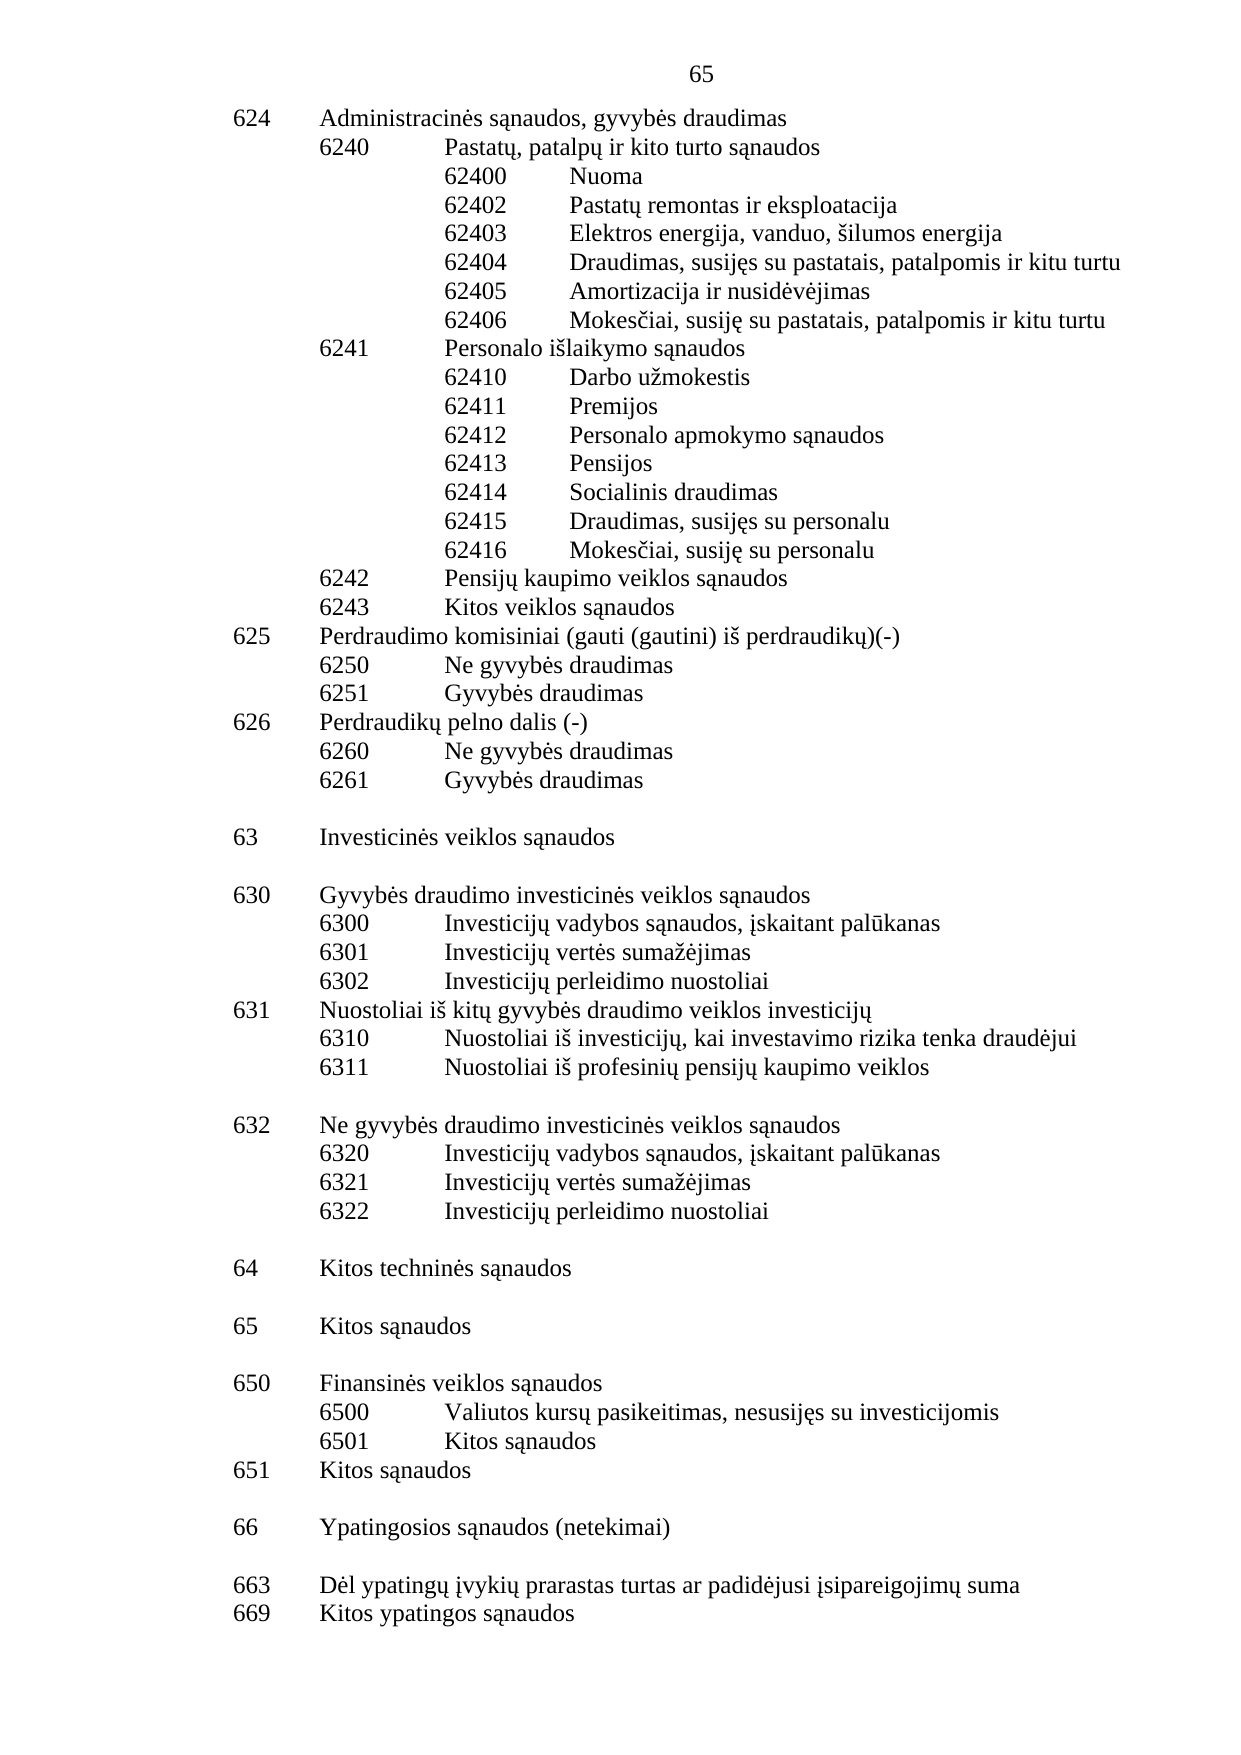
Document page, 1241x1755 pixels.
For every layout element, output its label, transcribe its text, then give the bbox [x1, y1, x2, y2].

table_cell 6261 [308, 765, 433, 793]
table_cell Kitos sąnaudos [433, 1426, 1183, 1455]
table_cell 62412 [433, 420, 558, 448]
table_cell Pastatų remontas ir eksploatacija [558, 190, 1183, 218]
table_cell Ne gyvybės draudimo investicinės veiklos sąnaudos [308, 1110, 1183, 1138]
table_cell [222, 736, 308, 765]
table_cell [222, 1167, 308, 1196]
table_cell [308, 362, 433, 391]
table_cell [433, 1627, 558, 1656]
table_cell [222, 1541, 308, 1570]
table_cell 6310 [308, 1024, 433, 1052]
table_cell Investicinės veiklos sąnaudos [308, 822, 1183, 851]
table_cell [308, 247, 433, 276]
table_cell [222, 1081, 308, 1110]
table_cell 651 [222, 1455, 308, 1483]
table_cell Pensijos [558, 449, 1183, 477]
table_cell [308, 1627, 433, 1656]
table_cell [308, 794, 433, 822]
table_cell 626 [222, 707, 308, 736]
table_cell [222, 1282, 308, 1311]
table_cell Gyvybės draudimas [433, 679, 1183, 707]
table_cell [308, 1282, 1183, 1311]
table_cell 669 [222, 1599, 308, 1627]
table_cell 64 [222, 1254, 308, 1282]
table_cell 630 [222, 880, 308, 908]
table_cell [222, 1196, 308, 1225]
table_cell Mokesčiai, susiję su pastatais, patalpomis ir kitu turtu [558, 305, 1183, 333]
table_cell [222, 851, 308, 880]
table_cell 62402 [433, 190, 558, 218]
table_cell Nuoma [558, 161, 1183, 190]
table_cell [308, 161, 433, 190]
table_cell 6320 [308, 1139, 433, 1167]
table_cell [308, 1081, 433, 1110]
table_cell [683, 1225, 1183, 1253]
table_cell Kitos sąnaudos [308, 1455, 1183, 1483]
table_cell Kitos sąnaudos [308, 1311, 1183, 1340]
table_cell 62414 [433, 477, 558, 506]
table_cell [308, 305, 433, 333]
table_cell [222, 794, 308, 822]
table_cell 650 [222, 1369, 308, 1397]
table_cell Kitos ypatingos sąnaudos [308, 1599, 1183, 1627]
table_cell 6500 [308, 1397, 433, 1426]
table_cell [308, 1340, 1183, 1368]
table_cell Administracinės sąnaudos, gyvybės draudimas [308, 104, 1183, 132]
table_cell [433, 1225, 558, 1253]
table_cell [222, 305, 308, 333]
table_cell 62411 [433, 391, 558, 420]
table_cell 62413 [433, 449, 558, 477]
table_cell Pensijų kaupimo veiklos sąnaudos [433, 564, 1183, 592]
table_cell [222, 765, 308, 793]
table_cell [558, 1225, 683, 1253]
table_cell [308, 851, 433, 880]
table_cell [222, 1426, 308, 1455]
table_cell Pastatų, patalpų ir kito turto sąnaudos [433, 132, 1183, 161]
table_cell 62415 [433, 506, 558, 535]
table_cell 6302 [308, 966, 433, 995]
table_cell [222, 420, 308, 448]
table_cell 631 [222, 995, 308, 1023]
table_cell 6240 [308, 132, 433, 161]
table_cell [308, 1225, 433, 1253]
table_cell Premijos [558, 391, 1183, 420]
table_cell [308, 449, 433, 477]
table_cell [222, 132, 308, 161]
table_cell [683, 1081, 1183, 1110]
table_cell [222, 506, 308, 535]
table_cell Socialinis draudimas [558, 477, 1183, 506]
table_cell [222, 535, 308, 563]
table_cell 6250 [308, 650, 433, 678]
table_cell 625 [222, 621, 308, 650]
table_cell [222, 650, 308, 678]
table_cell [222, 909, 308, 937]
table_cell Kitos techninės sąnaudos [308, 1254, 1183, 1282]
table_cell Amortizacija ir nusidėvėjimas [558, 276, 1183, 305]
table_cell 6260 [308, 736, 433, 765]
table_cell [222, 1225, 308, 1253]
table_cell 6322 [308, 1196, 433, 1225]
table_cell Perdraudikų pelno dalis (-) [308, 707, 1183, 736]
table_cell Nuostoliai iš profesinių pensijų kaupimo veiklos [433, 1052, 1183, 1081]
table_cell [683, 1541, 1183, 1570]
table_cell [222, 1397, 308, 1426]
table_cell [222, 1024, 308, 1052]
table_cell [222, 334, 308, 362]
table_cell [222, 1340, 308, 1368]
table_cell [222, 362, 308, 391]
table_cell [222, 1139, 308, 1167]
table_cell 62400 [433, 161, 558, 190]
table_cell [558, 1541, 683, 1570]
table_cell 624 [222, 104, 308, 132]
table_cell Investicijų perleidimo nuostoliai [433, 1196, 1183, 1225]
table_cell [308, 535, 433, 563]
table_cell Personalo išlaikymo sąnaudos [433, 334, 1183, 362]
table_cell [222, 161, 308, 190]
table_cell [222, 679, 308, 707]
table_cell Nuostoliai iš investicijų, kai investavimo rizika tenka draudėjui [433, 1024, 1183, 1052]
table_cell Valiutos kursų pasikeitimas, nesusijęs su investicijomis [433, 1397, 1183, 1426]
table_cell 6301 [308, 937, 433, 966]
table_cell Darbo užmokestis [558, 362, 1183, 391]
table_cell Nuostoliai iš kitų gyvybės draudimo veiklos investicijų [308, 995, 1183, 1023]
table_cell Investicijų vertės sumažėjimas [433, 1167, 1183, 1196]
table_cell 6241 [308, 334, 433, 362]
table_cell Investicijų perleidimo nuostoliai [433, 966, 1183, 995]
table_cell 6300 [308, 909, 433, 937]
table_cell [308, 477, 433, 506]
table_cell [433, 851, 558, 880]
table_cell 632 [222, 1110, 308, 1138]
table_cell [222, 219, 308, 247]
table_cell [222, 449, 308, 477]
table_cell [433, 794, 1183, 822]
table_cell 63 [222, 822, 308, 851]
table_cell Investicijų vertės sumažėjimas [433, 937, 1183, 966]
table_cell Draudimas, susijęs su pastatais, patalpomis ir kitu turtu [558, 247, 1183, 276]
table_cell [222, 391, 308, 420]
table_cell Investicijų vadybos sąnaudos, įskaitant palūkanas [433, 1139, 1183, 1167]
table_cell [222, 564, 308, 592]
table_cell Perdraudimo komisiniai (gauti (gautini) iš perdraudikų)(-) [308, 621, 1183, 650]
table_cell [222, 1052, 308, 1081]
table_cell Elektros energija, vanduo, šilumos energija [558, 219, 1183, 247]
table_cell [308, 506, 433, 535]
table_cell [433, 1081, 558, 1110]
table_cell [222, 966, 308, 995]
table_cell [308, 1484, 1183, 1512]
table_cell [222, 1627, 308, 1656]
table_cell Gyvybės draudimas [433, 765, 1183, 793]
table_cell Draudimas, susijęs su personalu [558, 506, 1183, 535]
table_cell [222, 276, 308, 305]
table_cell [308, 391, 433, 420]
table_cell 62404 [433, 247, 558, 276]
table_cell [222, 937, 308, 966]
table_cell [222, 1484, 308, 1512]
table_cell [308, 276, 433, 305]
table_cell 66 [222, 1512, 308, 1541]
table_cell Mokesčiai, susiję su personalu [558, 535, 1183, 563]
table_cell 6311 [308, 1052, 433, 1081]
table_cell Finansinės veiklos sąnaudos [308, 1369, 1183, 1397]
table_cell [308, 219, 433, 247]
table_cell [558, 1627, 683, 1656]
table_cell Kitos veiklos sąnaudos [433, 592, 1183, 621]
table_cell 62410 [433, 362, 558, 391]
table_cell 663 [222, 1570, 308, 1598]
table_cell Ne gyvybės draudimas [433, 736, 1183, 765]
table_cell Investicijų vadybos sąnaudos, įskaitant palūkanas [433, 909, 1183, 937]
table_cell 62406 [433, 305, 558, 333]
table_cell 6251 [308, 679, 433, 707]
table_cell [308, 420, 433, 448]
table_cell Gyvybės draudimo investicinės veiklos sąnaudos [308, 880, 1183, 908]
table_cell 6243 [308, 592, 433, 621]
table_cell [222, 247, 308, 276]
table_cell Ne gyvybės draudimas [433, 650, 1183, 678]
table_cell Dėl ypatingų įvykių prarastas turtas ar padidėjusi įsipareigojimų suma [308, 1570, 1183, 1598]
table_cell [558, 851, 1183, 880]
table_cell Ypatingosios sąnaudos (netekimai) [308, 1512, 1183, 1541]
table_cell [308, 1541, 433, 1570]
table_cell 6242 [308, 564, 433, 592]
table_cell 65 [222, 1311, 308, 1340]
table_cell [558, 1081, 683, 1110]
table_cell 62405 [433, 276, 558, 305]
table_cell 62403 [433, 219, 558, 247]
table_cell [683, 1627, 1183, 1656]
table_cell [222, 190, 308, 218]
table_cell Personalo apmokymo sąnaudos [558, 420, 1183, 448]
table_cell 6321 [308, 1167, 433, 1196]
table_cell 6501 [308, 1426, 433, 1455]
table_cell 62416 [433, 535, 558, 563]
table_cell [433, 1541, 558, 1570]
table_cell [222, 477, 308, 506]
table_cell [222, 592, 308, 621]
table_cell [308, 190, 433, 218]
